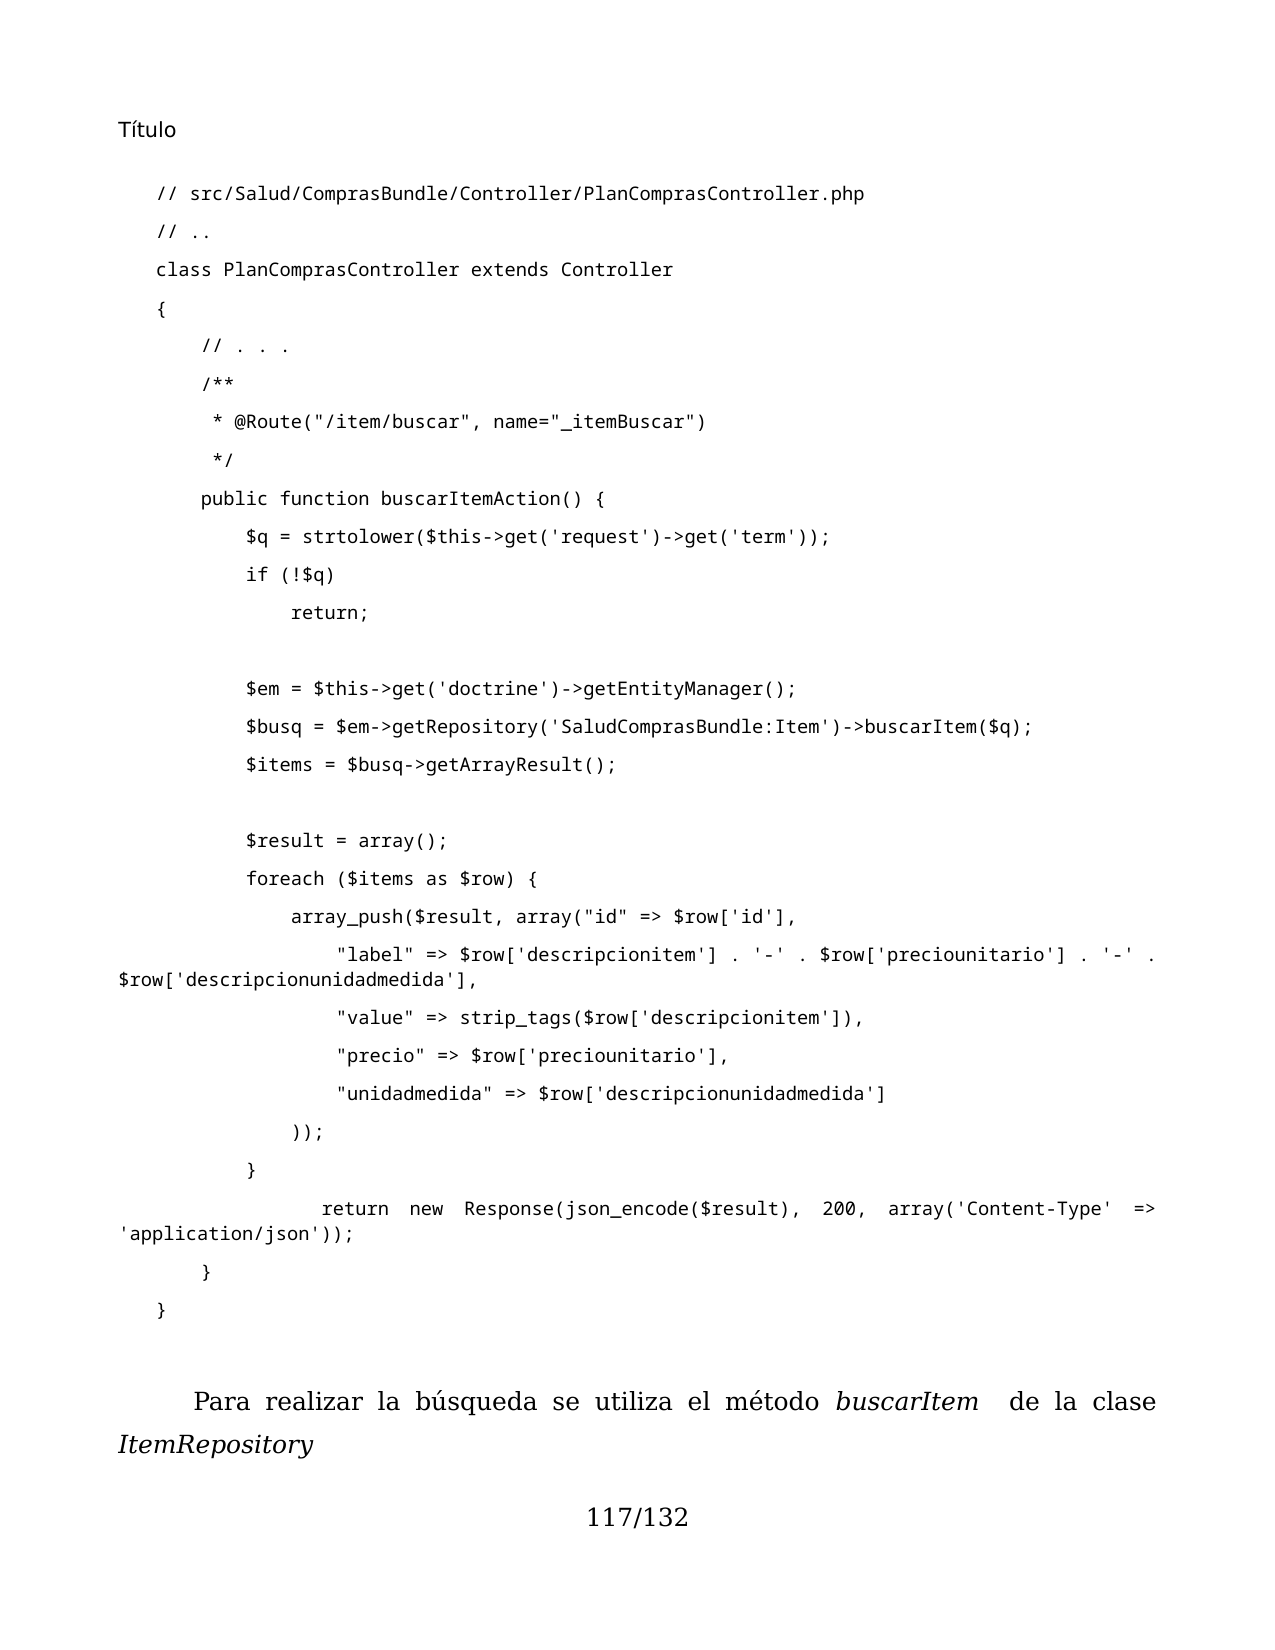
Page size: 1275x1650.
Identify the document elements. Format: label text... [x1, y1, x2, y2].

text // . . . [118, 333, 1157, 358]
text "precio" => $row['preciounitario'], [118, 1043, 1157, 1068]
text $em = $this->get('doctrine')->getEntityManager(); [118, 675, 1157, 701]
text array_push($result, array("id" => $row['id'], [118, 903, 1157, 929]
text "label" => $row['descripcionitem'] . '-' . $row['preciounitario'] . '-' . $row['descripcionunidadmedida'], [118, 941, 1157, 992]
text foreach ($items as $row) { [118, 865, 1157, 891]
text if (!$q) [118, 561, 1157, 586]
text Para realizar la búsqueda se utiliza el método buscarItem de la clase ItemRepository [118, 1387, 1157, 1460]
text )); [118, 1119, 1157, 1144]
text // src/Salud/ComprasBundle/Controller/PlanComprasController.php [118, 181, 1157, 206]
text public function buscarItemAction() { [118, 485, 1157, 510]
text } [118, 1157, 1157, 1182]
text class PlanComprasController extends Controller [118, 257, 1157, 282]
text return new Response(json_encode($result), 200, array('Content-Type' => 'application/json')); [118, 1195, 1157, 1246]
text } [118, 1258, 1157, 1284]
text return; [118, 599, 1157, 624]
text * @Route("/item/buscar", name="_itemBuscar") [118, 409, 1157, 434]
text { [118, 295, 1157, 320]
text "unidadmedida" => $row['descripcionunidadmedida'] [118, 1081, 1157, 1106]
text /** [118, 371, 1157, 396]
text $busq = $em->getRepository('SaludComprasBundle:Item')->buscarItem($q); [118, 713, 1157, 738]
text $q = strtolower($this->get('request')->get('term')); [118, 523, 1157, 548]
text } [118, 1296, 1157, 1322]
text $result = array(); [118, 827, 1157, 853]
text $items = $busq->getArrayResult(); [118, 751, 1157, 777]
text */ [118, 447, 1157, 472]
text "value" => strip_tags($row['descripcionitem']), [118, 1005, 1157, 1030]
text // .. [118, 219, 1157, 244]
